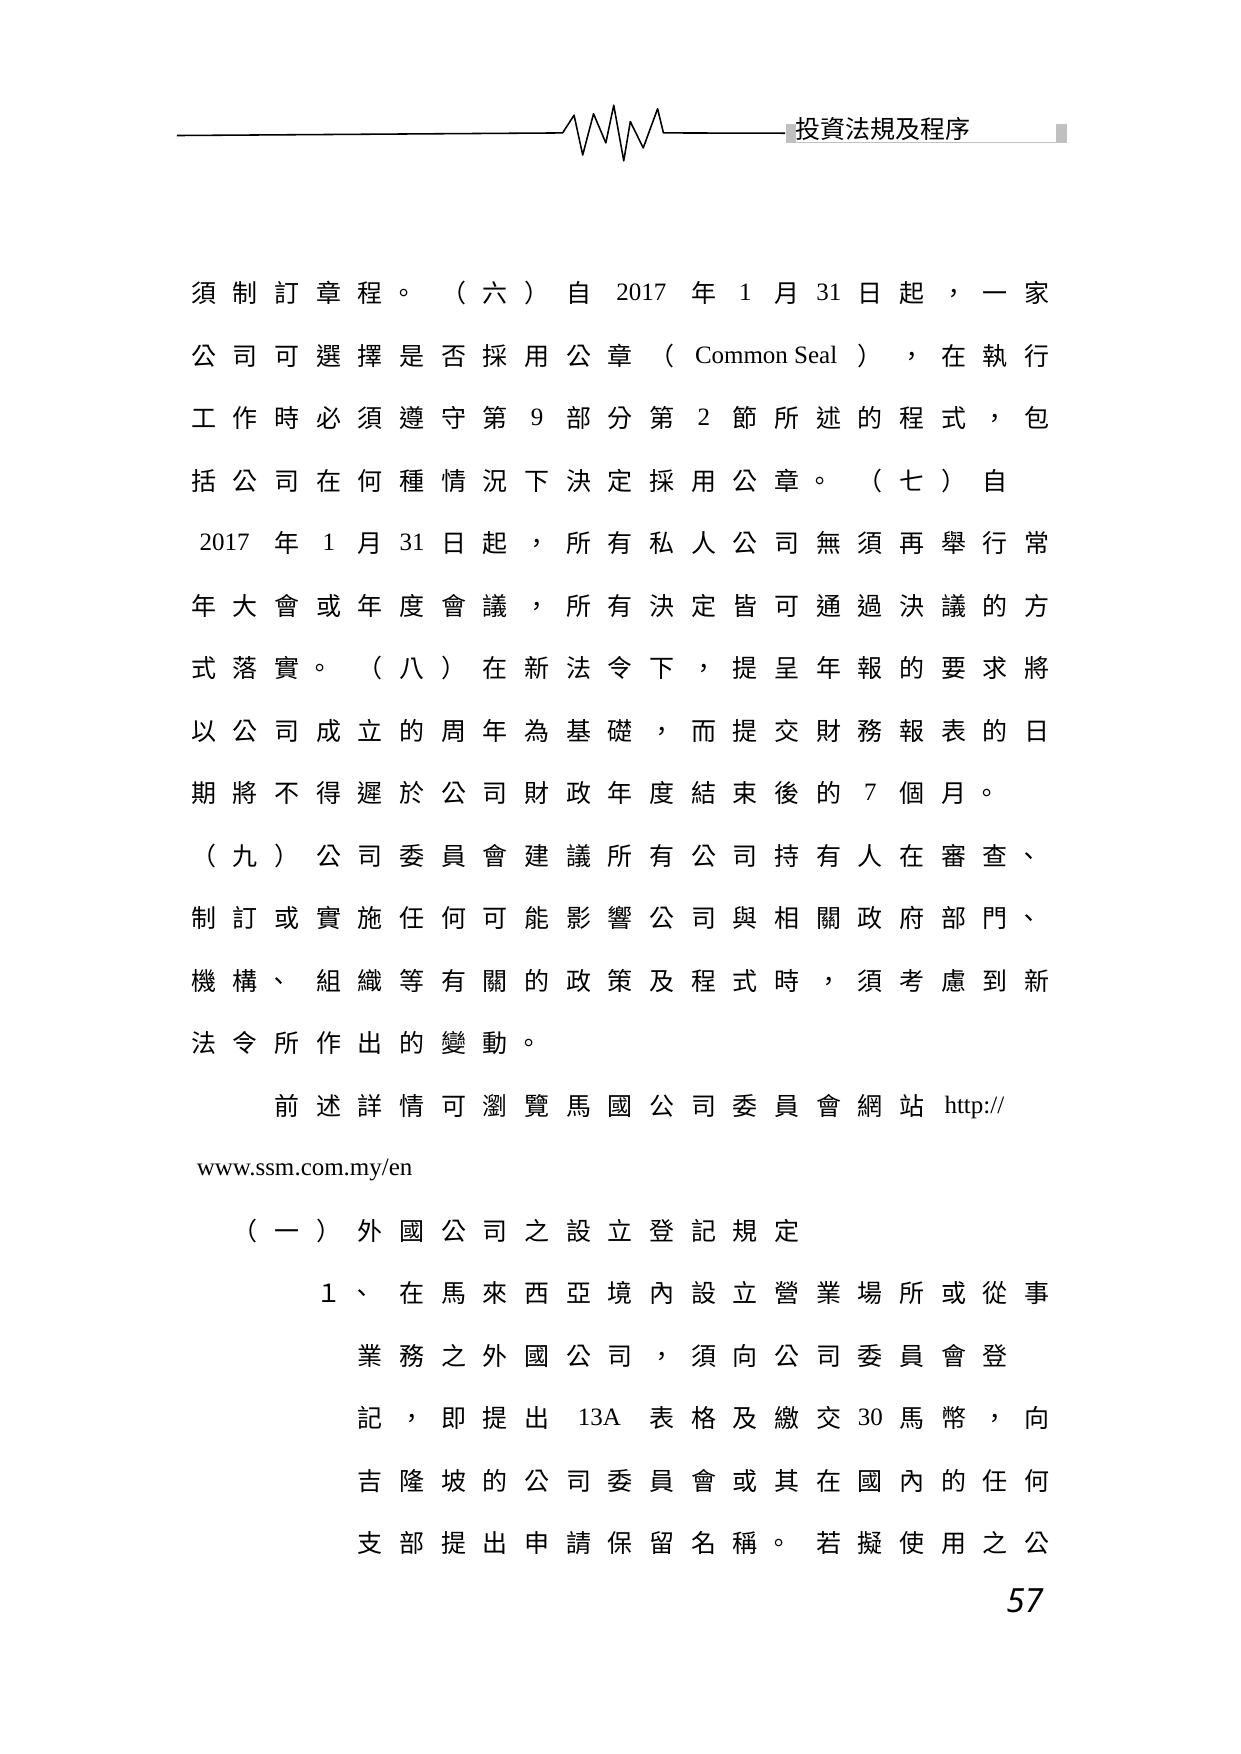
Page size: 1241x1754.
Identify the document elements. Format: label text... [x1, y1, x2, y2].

text １、在馬來西亞境內設立營業場所或從事業務之外國公司，須向公司委員會登記，即提出13A表格及繳交30馬幣，向吉隆坡的公司委員會或其在國內的任何支部提出申請保留名稱。若擬使用之公 [281, 1250, 1058, 1563]
text （一）外國公司之設立登記規定 [207, 1188, 1058, 1250]
text 前述詳情可瀏覽馬國公司委員會網站http://www.ssm.com.my/en [183, 1063, 1058, 1188]
text 須制訂章程。（六）自2017年1月31日起，一家公司可選擇是否採用公章（Common Seal），在執行工作時必須遵守第9部分第2節所述的程式，包括公司在何種情況下決定採用公章。（七）自2017年1月31日起，所有私人公司無須再舉行常年大會或年度會議，所有決定皆可通過決議的方式落實。（八）在新法令下，提呈年報的要求將以公司成立的周年為基礎，而提交財務報表的日期將不得遲於公司財政年度結束後的7個月。（九）公司委員會建議所有公司持有人在審查、制訂或實施任何可能影響公司與相關政府部門、機構、組織等有關的政策及程式時，須考慮到新法令所作出的變動。 [183, 250, 1058, 1063]
